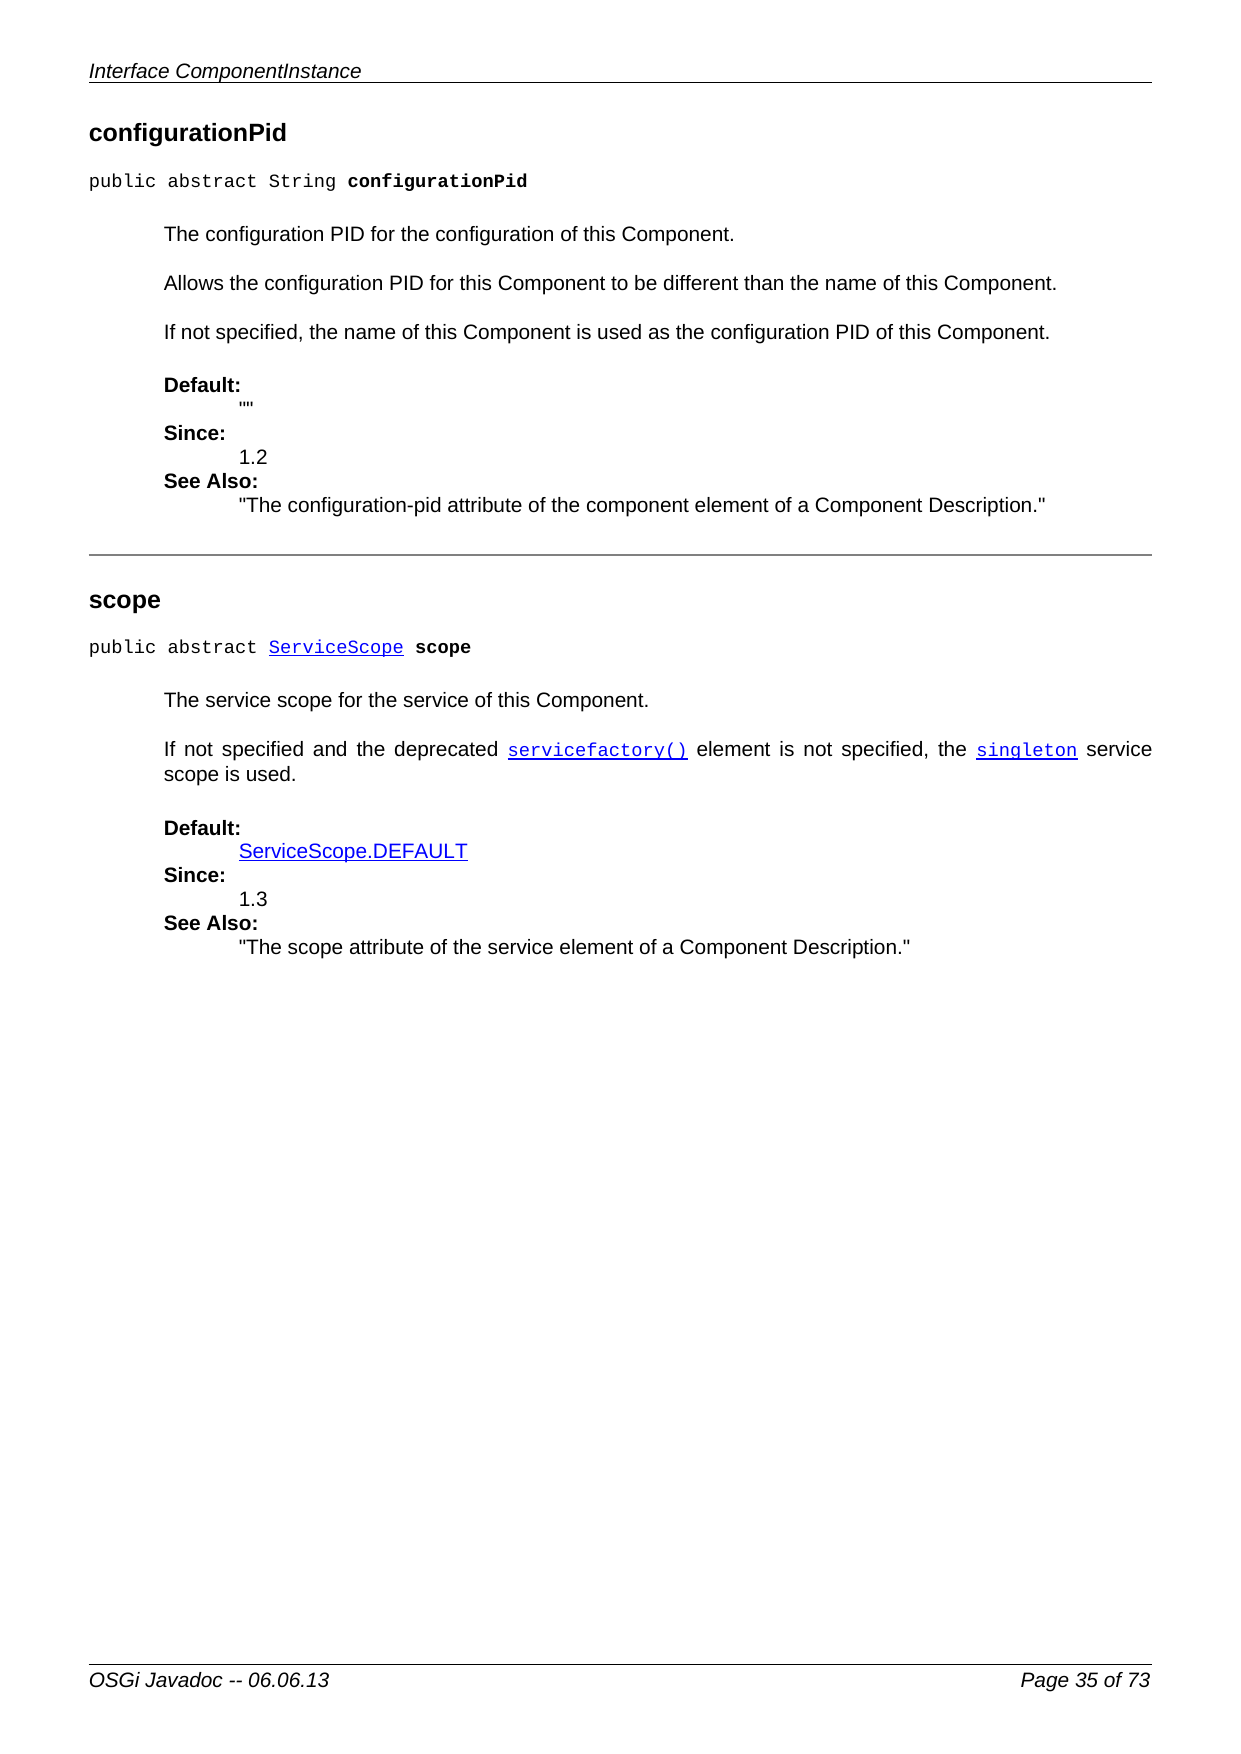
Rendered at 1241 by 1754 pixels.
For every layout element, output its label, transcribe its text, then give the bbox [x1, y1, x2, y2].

text Default: [163, 373, 1152, 397]
text Allows the configuration PID for this Component to be different than the name of this Component. [163, 271, 1152, 295]
text public abstract ServiceScope scope [88, 638, 1152, 659]
text Default: [163, 815, 1152, 839]
text public abstract String configurationPid [88, 171, 1152, 193]
text If not specified and the deprecated servicefactory() element is not specified, the singleton service scope is used. [163, 737, 1152, 786]
text 1.3 [238, 887, 1152, 911]
text If not specified, the name of this Component is used as the configuration PID of this Component. [163, 320, 1152, 344]
text 1.2 [238, 445, 1152, 469]
text Since: [163, 421, 1152, 445]
subtitle scope [88, 585, 1152, 613]
text "" [238, 397, 1152, 421]
text See Also: [163, 911, 1152, 935]
text "The scope attribute of the service element of a Component Description." [238, 935, 1152, 959]
text See Also: [163, 469, 1152, 493]
text ServiceScope.DEFAULT [238, 839, 1152, 863]
text Since: [163, 863, 1152, 887]
subtitle configurationPid [88, 118, 1152, 147]
text "The configuration-pid attribute of the component element of a Component Description." [238, 493, 1152, 517]
text The configuration PID for the configuration of this Component. [163, 222, 1152, 246]
text The service scope for the service of this Component. [163, 688, 1152, 712]
